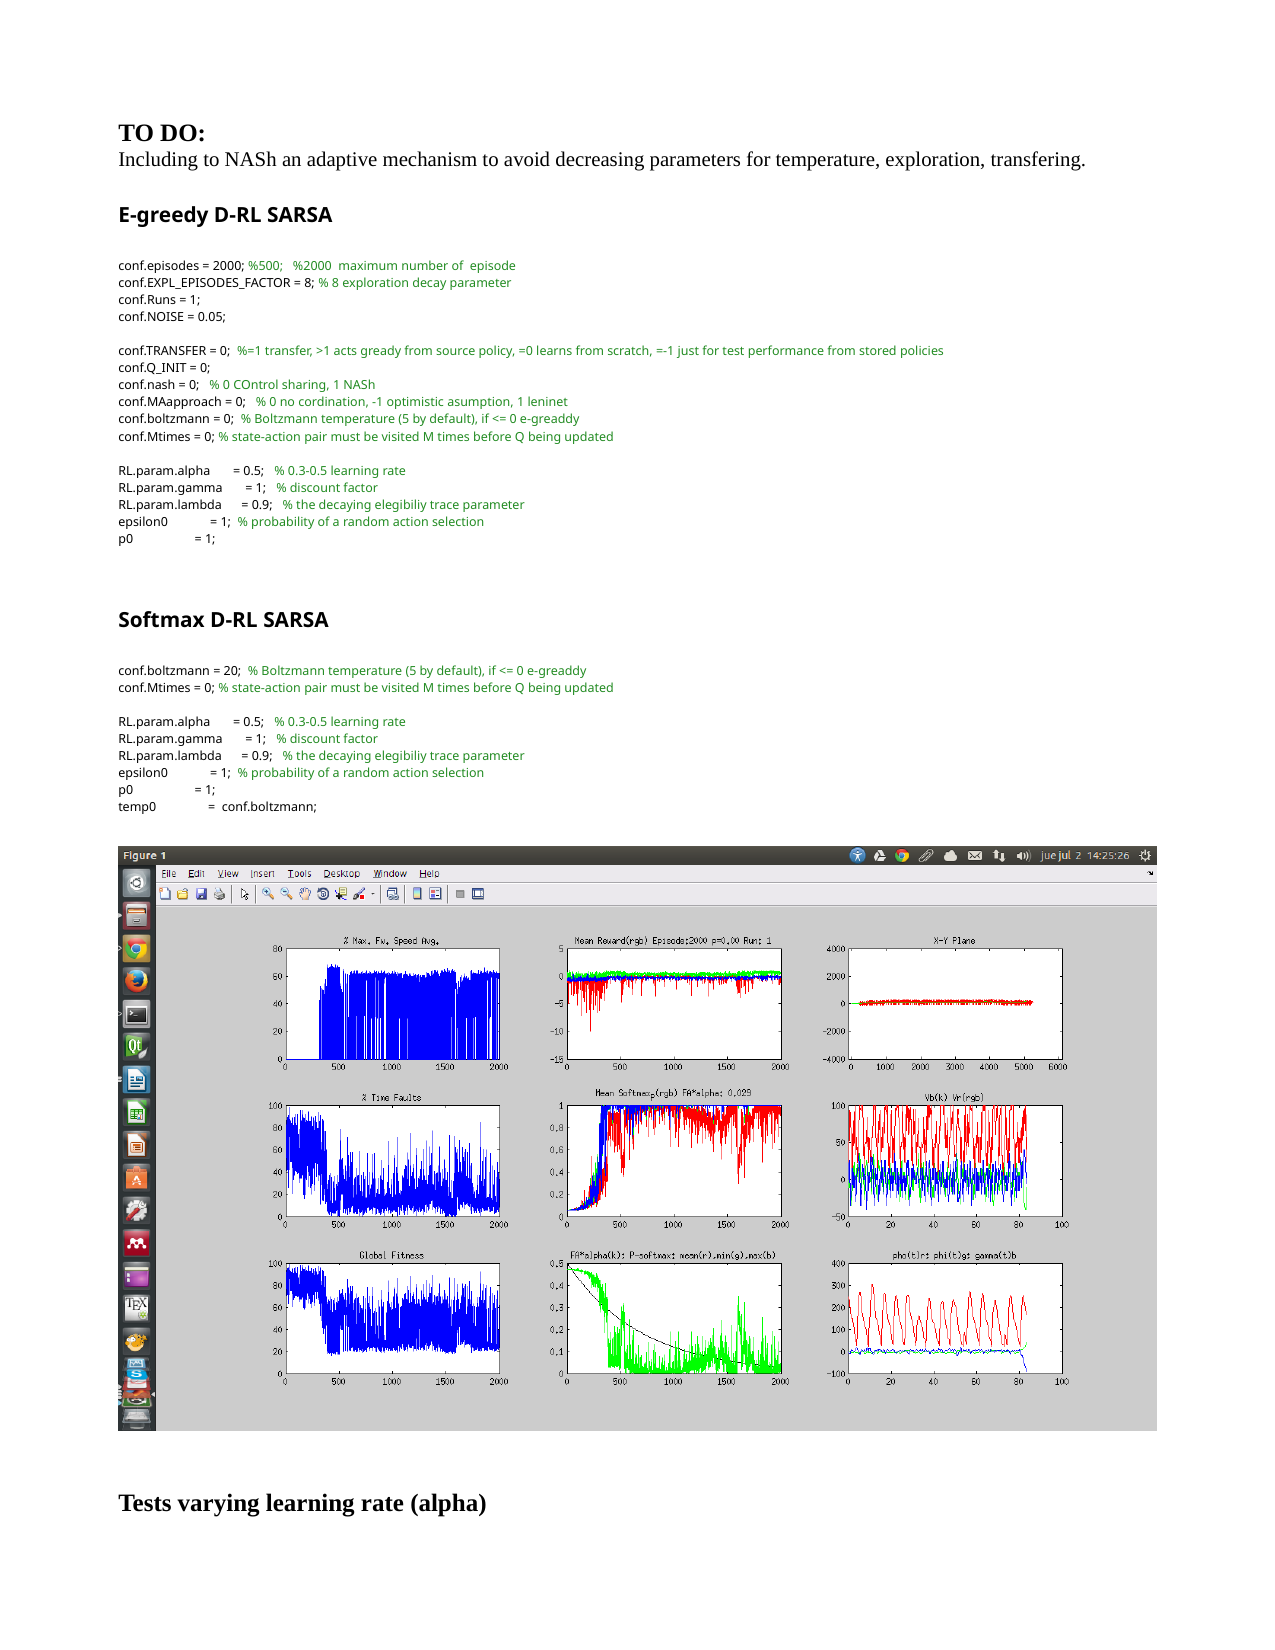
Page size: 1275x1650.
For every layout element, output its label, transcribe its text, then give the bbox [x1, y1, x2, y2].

text conf.Mtimes = 0; % state-action pair must be visited M times before Q being updated [118, 428, 1157, 445]
text conf.nash = 0; % 0 COntrol sharing, 1 NASh [118, 376, 1157, 393]
text p0 = 1; [118, 781, 1157, 798]
text RL.param.alpha = 0.5; % 0.3-0.5 learning rate [118, 462, 1157, 479]
text conf.Mtimes = 0; % state-action pair must be visited M times before Q being updated [118, 679, 1157, 696]
picture [118, 846, 1157, 1431]
text conf.Q_INIT = 0; [118, 359, 1157, 376]
text RL.param.lambda = 0.9; % the decaying elegibiliy trace parameter [118, 496, 1157, 513]
text RL.param.gamma = 1; % discount factor [118, 730, 1157, 747]
text E-greedy D-RL SARSA [118, 200, 1157, 228]
text conf.TRANSFER = 0; %=1 transfer, >1 acts gready from source policy, =0 learns from scratch, =-1 just for test performance from stored policies [118, 342, 1157, 359]
text conf.NOISE = 0.05; [118, 308, 1157, 325]
text RL.param.lambda = 0.9; % the decaying elegibiliy trace parameter [118, 747, 1157, 764]
text temp0 = conf.boltzmann; [118, 798, 1157, 815]
text Tests varying learning rate (alpha) [118, 1488, 1157, 1517]
text Including to NASh an adaptive mechanism to avoid decreasing parameters for temperature, exploration, transfering. [118, 147, 1157, 171]
text Softmax D-RL SARSA [118, 605, 1157, 633]
text conf.MAapproach = 0; % 0 no cordination, -1 optimistic asumption, 1 leninet [118, 393, 1157, 411]
text TO DO: [118, 118, 1157, 147]
text conf.EXPL_EPISODES_FACTOR = 8; % 8 exploration decay parameter [118, 274, 1157, 291]
text conf.Runs = 1; [118, 291, 1157, 308]
text conf.boltzmann = 20; % Boltzmann temperature (5 by default), if <= 0 e-greaddy [118, 662, 1157, 679]
text RL.param.gamma = 1; % discount factor [118, 479, 1157, 496]
text epsilon0 = 1; % probability of a random action selection [118, 513, 1157, 530]
text RL.param.alpha = 0.5; % 0.3-0.5 learning rate [118, 713, 1157, 730]
text conf.boltzmann = 0; % Boltzmann temperature (5 by default), if <= 0 e-greaddy [118, 411, 1157, 428]
text epsilon0 = 1; % probability of a random action selection [118, 764, 1157, 781]
text conf.episodes = 2000; %500; %2000 maximum number of episode [118, 257, 1157, 274]
text p0 = 1; [118, 530, 1157, 547]
